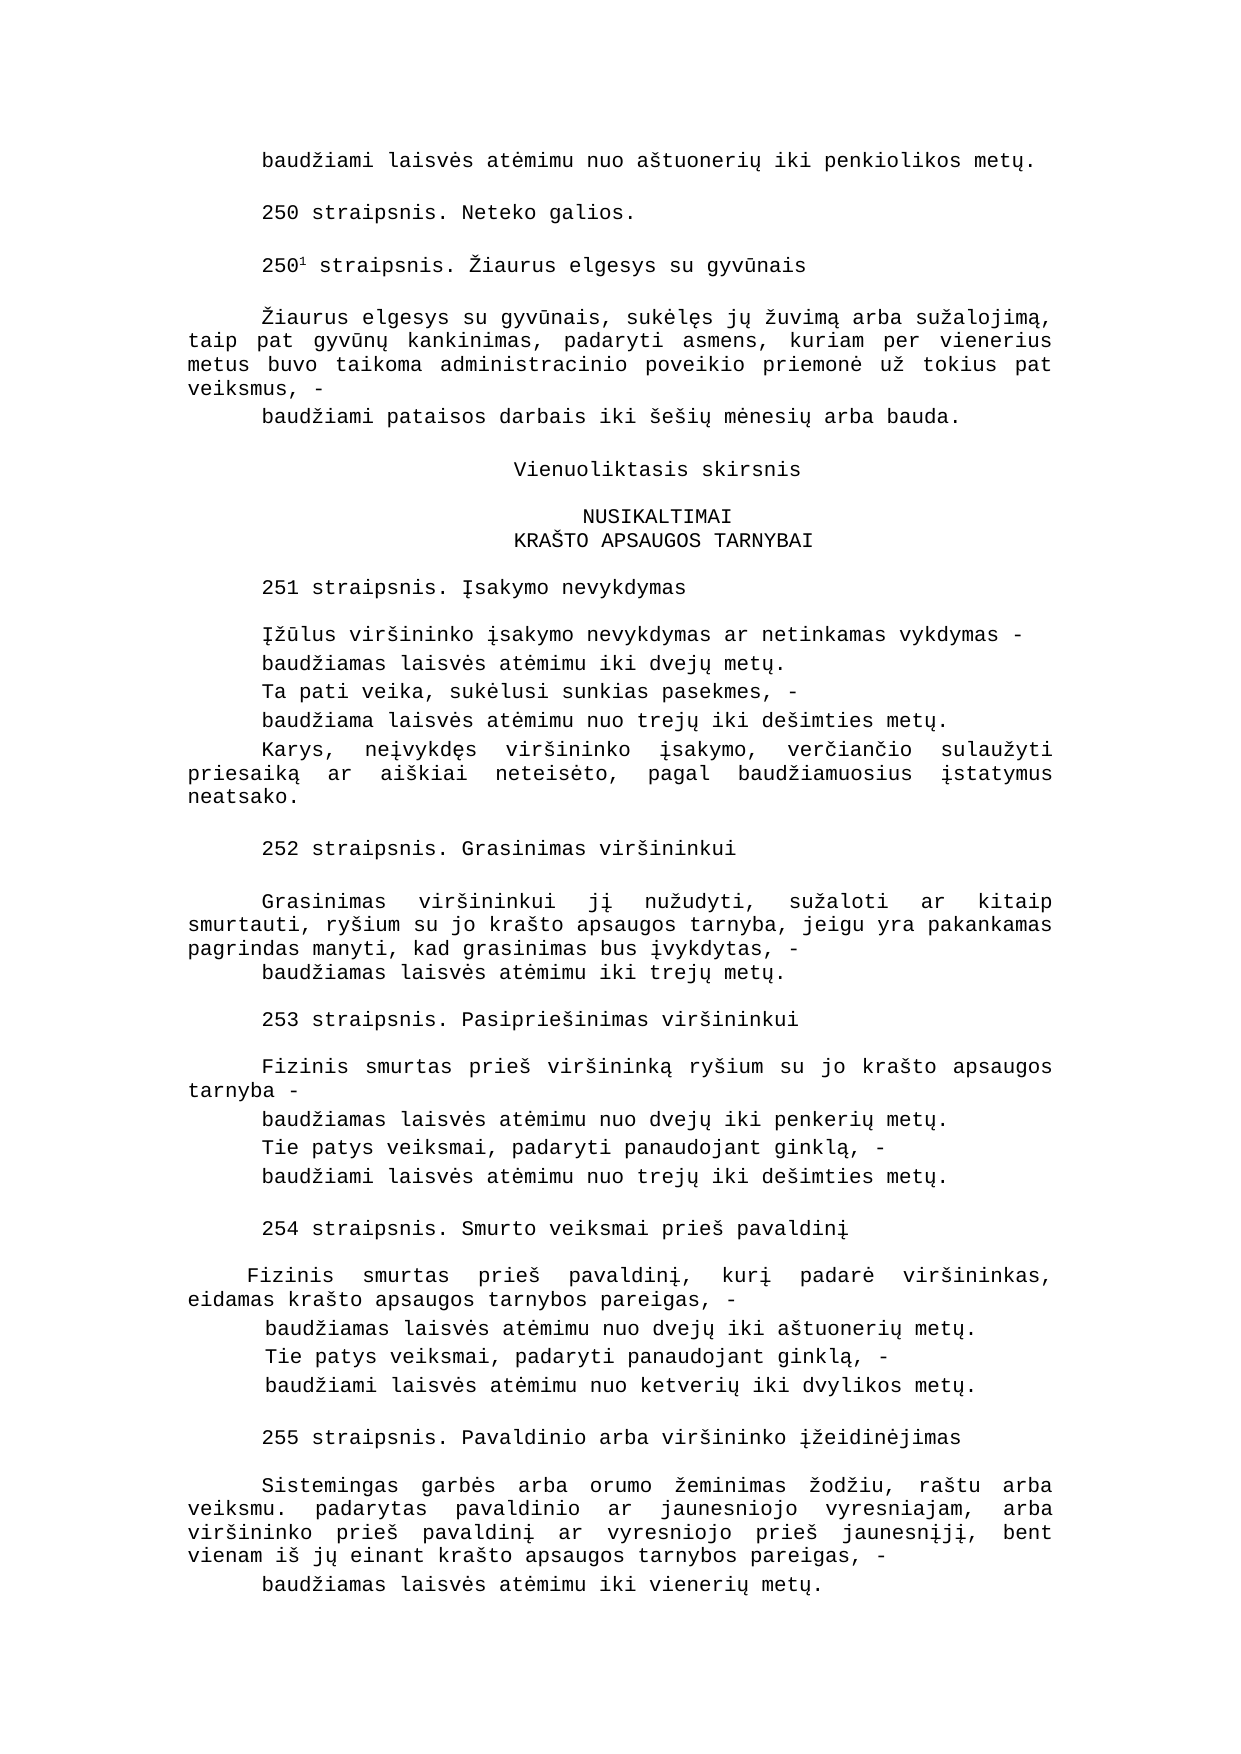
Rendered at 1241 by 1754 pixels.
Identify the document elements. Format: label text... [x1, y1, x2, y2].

text Fizinis smurtas prieš viršininką ryšium su jo krašto apsaugos tarnyba - [187, 1056, 1053, 1103]
text Sistemingas garbės arba orumo žeminimas žodžiu, raštu arba veiksmu. padarytas pavaldinio ar jaunesniojo vyresniajam, arba viršininko prieš pavaldinį ar vyresniojo prieš jaunesnįjį, bent vienam iš jų einant krašto apsaugos tarnybos pareigas, - [187, 1474, 1053, 1569]
text Ta pati veika, sukėlusi sunkias pasekmes, - [208, 682, 1053, 705]
text KRAŠTO APSAUGOS TARNYBAI [187, 530, 1053, 553]
text 255 straipsnis. Pavaldinio arba viršininko įžeidinėjimas [206, 1427, 1053, 1451]
text Žiaurus elgesys su gyvūnais, sukėlęs jų žuvimą arba sužalojimą, taip pat gyvūnų kankinimas, padaryti asmens, kuriam per vienerius metus buvo taikoma administracinio poveikio priemonė už tokius pat veiksmus, - [187, 307, 1053, 401]
text baudžiama laisvės atėmimu nuo trejų iki dešimties metų. [208, 710, 1053, 734]
text baudžiami laisvės atėmimu nuo ketverių iki dvylikos metų. [205, 1375, 1053, 1399]
text Vienuoliktasis skirsnis [187, 459, 1053, 482]
text NUSIKALTIMAI [187, 506, 1053, 530]
text baudžiamas laisvės atėmimu iki vienerių metų. [202, 1574, 1053, 1598]
text 251 straipsnis. Įsakymo nevykdymas [208, 577, 1053, 601]
text baudžiamas laisvės atėmimu nuo dvejų iki penkerių metų. [205, 1108, 1053, 1132]
text baudžiamas laisvės atėmimu iki dvejų metų. [208, 653, 1053, 677]
text Grasinimas viršininkui jį nužudyti, sužaloti ar kitaip smurtauti, ryšium su jo krašto apsaugos tarnyba, jeigu yra pakankamas pagrindas manyti, kad grasinimas bus įvykdytas, - [187, 891, 1053, 962]
text Tie patys veiksmai, padaryti panaudojant ginklą, - [205, 1346, 1053, 1370]
text 253 straipsnis. Pasipriešinimas viršininkui [206, 1009, 1053, 1033]
text 254 straipsnis. Smurto veiksmai prieš pavaldinį [206, 1218, 1053, 1242]
text 2501 straipsnis. Žiaurus elgesys su gyvūnais [209, 254, 1053, 278]
text Fizinis smurtas prieš pavaldinį, kurį padarė viršininkas, eidamas krašto apsaugos tarnybos pareigas, - [187, 1265, 1053, 1313]
text baudžiami pataisos darbais iki šešių mėnesių arba bauda. [217, 406, 1053, 430]
text baudžiamas laisvės atėmimu iki trejų metų. [207, 962, 1053, 985]
text Tie patys veiksmai, padaryti panaudojant ginklą, - [205, 1137, 1053, 1161]
text baudžiami laisvės atėmimu nuo aštuonerių iki penkiolikos metų. [187, 150, 1053, 174]
text Įžūlus viršininko įsakymo nevykdymas ar netinkamas vykdymas - [187, 624, 1053, 648]
text 250 straipsnis. Neteko galios. [206, 202, 1053, 226]
text baudžiami laisvės atėmimu nuo trejų iki dešimties metų. [205, 1166, 1053, 1189]
text baudžiamas laisvės atėmimu nuo dvejų iki aštuonerių metų. [205, 1318, 1053, 1341]
text Karys, neįvykdęs viršininko įsakymo, verčiančio sulaužyti priesaiką ar aiškiai neteisėto, pagal baudžiamuosius įstatymus neatsako. [187, 739, 1053, 810]
text 252 straipsnis. Grasinimas viršininkui [207, 838, 1053, 862]
